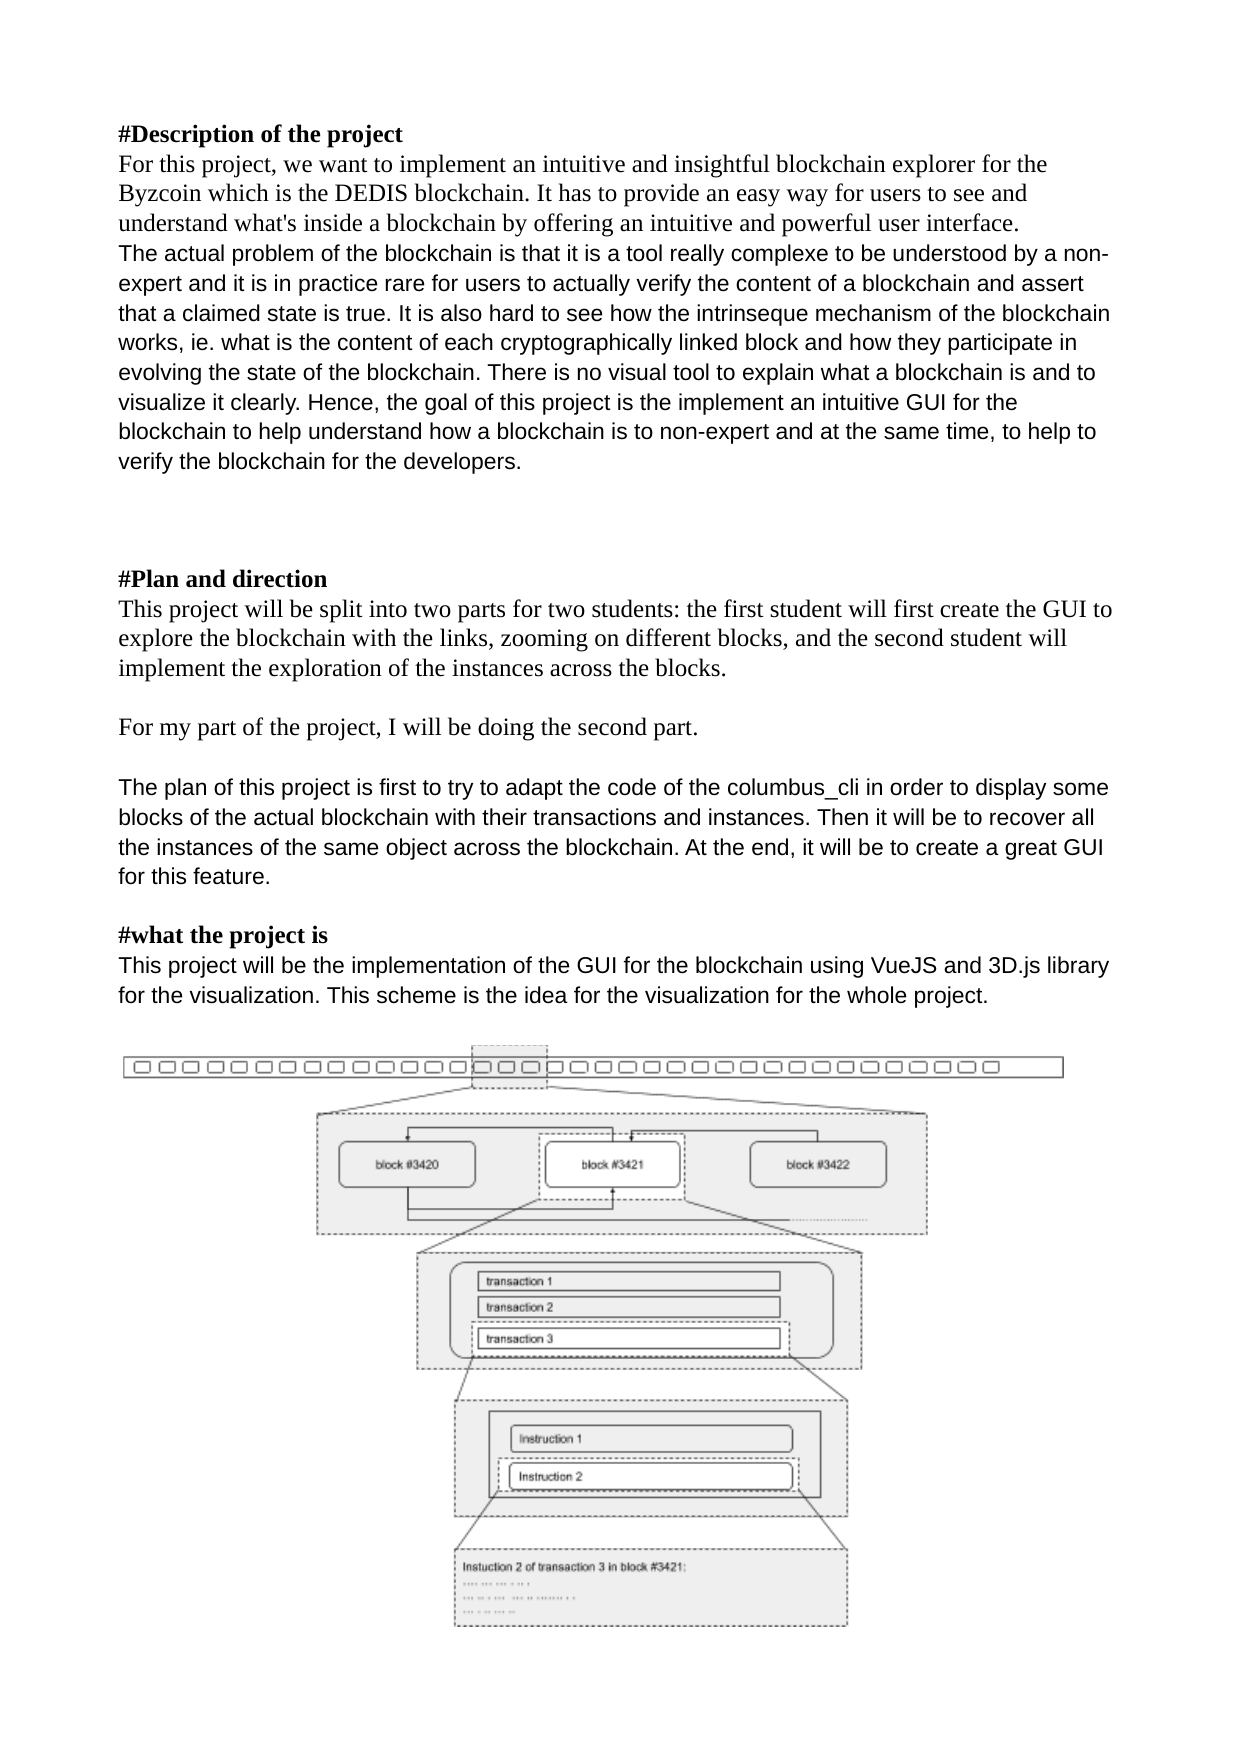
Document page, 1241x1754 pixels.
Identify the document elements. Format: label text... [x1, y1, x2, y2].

text #what the project is [118, 919, 1122, 949]
text The actual problem of the blockchain is that it is a tool really complexe to be understood by a non-expert and it is in practice rare for users to actually verify the content of a blockchain and assert that a claimed state is true. It is also hard to see how the intrinseque mechanism of the blockchain works, ie. what is the content of each cryptographically linked block and how they participate in evolving the state of the blockchain. There is no visual tool to explain what a blockchain is and to visualize it clearly. Hence, the goal of this project is the implement an intuitive GUI for the blockchain to help understand how a blockchain is to non-expert and at the same time, to help to verify the blockchain for the developers. [118, 237, 1122, 474]
text For my part of the project, I will be doing the second part. [118, 711, 1122, 741]
text This project will be split into two parts for two students: the first student will first create the GUI to explore the blockchain with the links, zooming on different blocks, and the second student will implement the exploration of the instances across the blocks. [118, 593, 1122, 682]
text This project will be the implementation of the GUI for the blockchain using VueJS and 3D.js library for the visualization. This scheme is the idea for the visualization for the whole project. [118, 949, 1122, 1008]
picture [123, 1045, 1064, 1627]
text The plan of this project is first to try to adapt the code of the columbus_cli in order to display some blocks of the actual blockchain with their transactions and instances. Then it will be to recover all the instances of the same object across the blockchain. At the end, it will be to create a great GUI for this feature. [118, 771, 1122, 889]
text #Plan and direction [118, 563, 1122, 593]
text For this project, we want to implement an intuitive and insightful blockchain explorer for the Byzcoin which is the DEDIS blockchain. It has to provide an easy way for users to see and understand what's inside a blockchain by offering an intuitive and powerful user interface. [118, 148, 1122, 237]
text #Description of the project [118, 118, 1122, 148]
